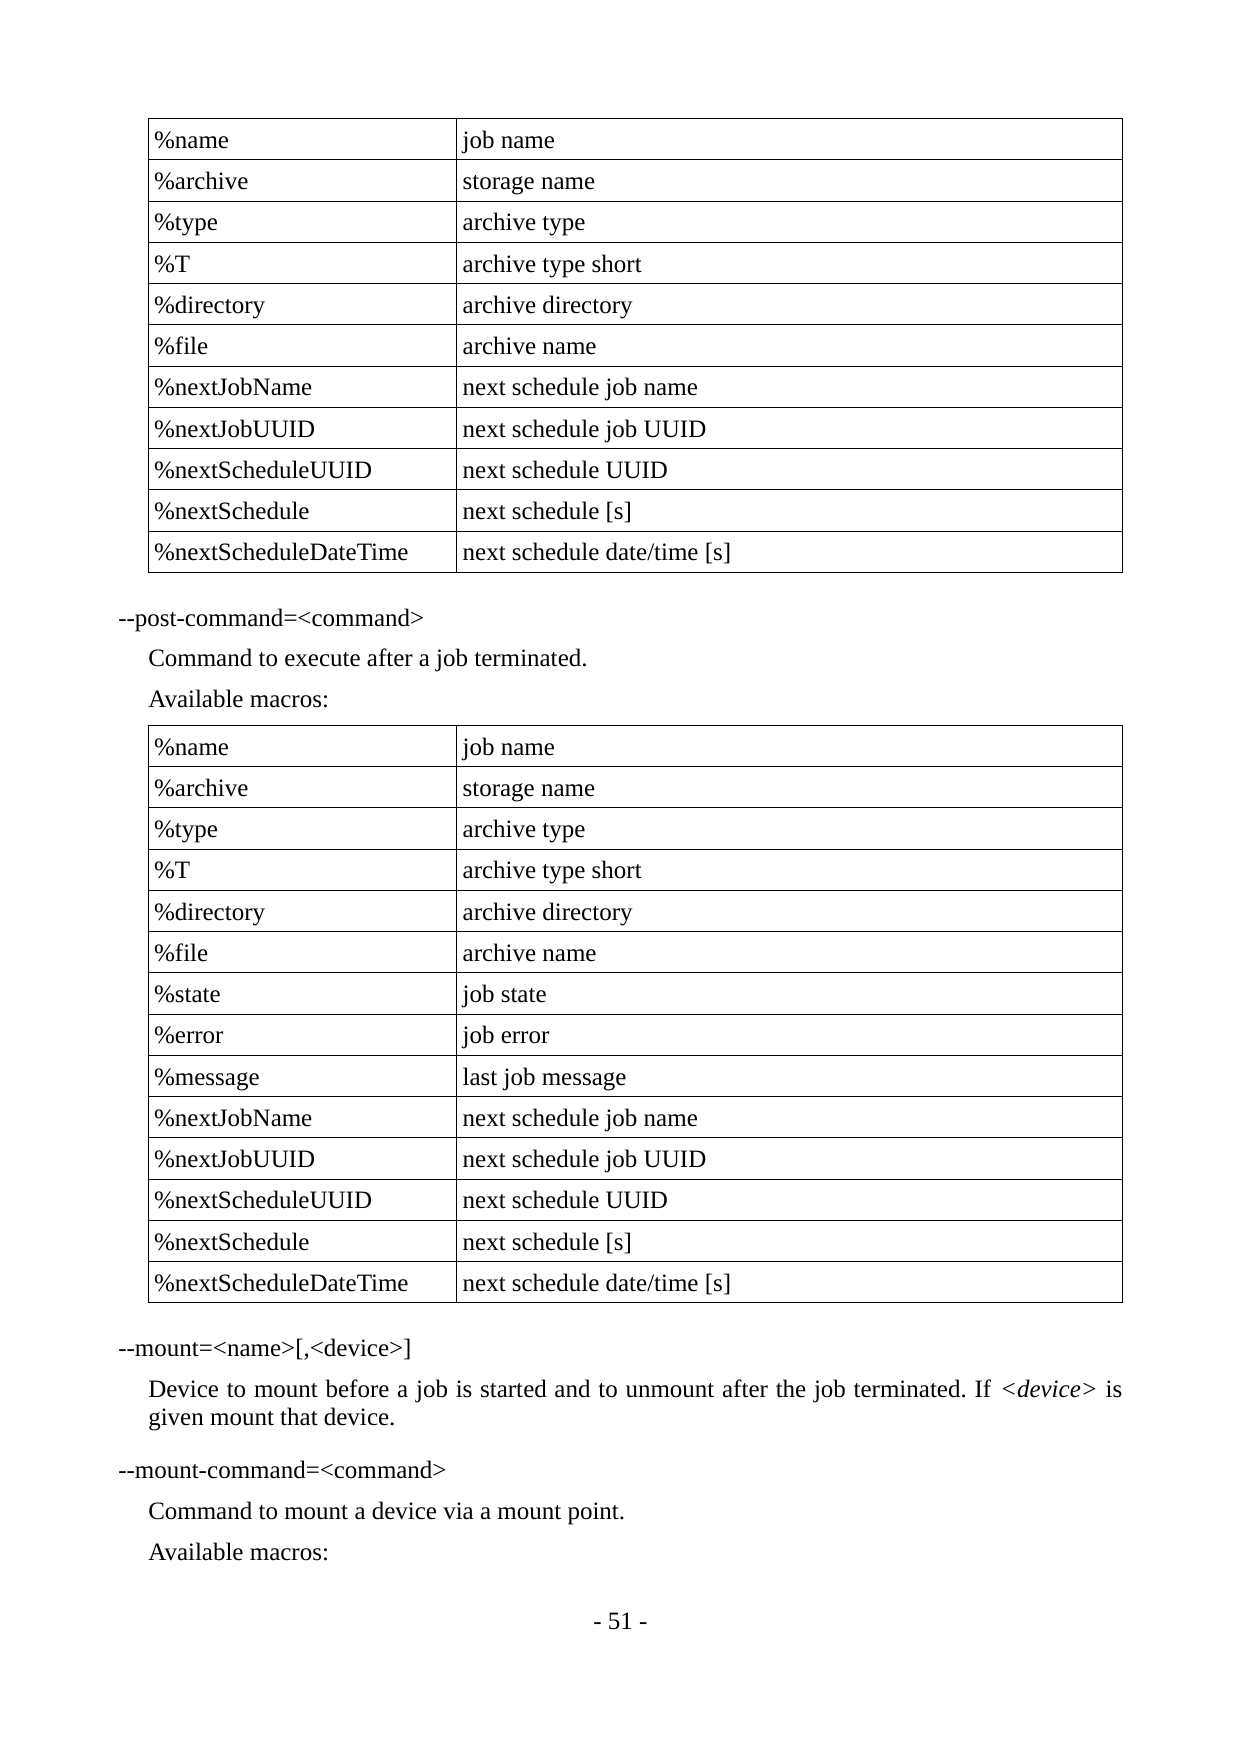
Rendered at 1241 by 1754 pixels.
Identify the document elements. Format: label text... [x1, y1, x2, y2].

table_cell %nextJobUUID [149, 408, 456, 448]
table_cell %nextJobName [149, 367, 456, 407]
table_cell %nextScheduleUUID [149, 449, 456, 489]
table_cell archive type [457, 202, 1122, 242]
table_cell %archive [149, 160, 456, 201]
table_cell next schedule job name [457, 1097, 1122, 1137]
title --mount=<name>[,<device>] [118, 1333, 1122, 1362]
table_cell archive name [457, 932, 1122, 972]
table_cell %nextJobName [149, 1097, 456, 1137]
table_cell next schedule date/time [s] [457, 1262, 1122, 1302]
table_cell next schedule [s] [457, 1221, 1122, 1261]
table_cell %nextSchedule [149, 1221, 456, 1261]
table_cell %error [149, 1015, 456, 1055]
table_cell archive type short [457, 243, 1122, 283]
table_cell %type [149, 202, 456, 242]
table_cell next schedule date/time [s] [457, 532, 1122, 572]
table_cell %nextScheduleDateTime [149, 532, 456, 572]
table_cell last job message [457, 1056, 1122, 1096]
table_cell archive type [457, 808, 1122, 848]
table_cell next schedule job UUID [457, 1138, 1122, 1178]
table_cell %type [149, 808, 456, 848]
table_cell %file [149, 932, 456, 972]
table_cell archive type short [457, 850, 1122, 890]
table_cell job state [457, 973, 1122, 1013]
table_header job name [457, 726, 1122, 766]
title --post-command=<command> [118, 603, 1122, 631]
title --mount-command=<command> [118, 1455, 1122, 1484]
table_cell next schedule job name [457, 367, 1122, 407]
table_cell archive directory [457, 891, 1122, 931]
table_header %name [149, 726, 456, 766]
table_header job name [457, 119, 1122, 159]
table_cell storage name [457, 767, 1122, 807]
table_cell %nextJobUUID [149, 1138, 456, 1178]
table_cell next schedule UUID [457, 1180, 1122, 1220]
table_cell archive name [457, 325, 1122, 366]
text Available macros: [148, 684, 1122, 713]
text Available macros: [148, 1537, 1122, 1565]
table_header %name [149, 119, 456, 159]
table_cell %directory [149, 284, 456, 324]
text Command to mount a device via a mount point. [148, 1496, 1122, 1525]
table_cell %archive [149, 767, 456, 807]
table_cell %T [149, 850, 456, 890]
table_cell next schedule UUID [457, 449, 1122, 489]
text Device to mount before a job is started and to unmount after the job terminated. If <device> is given mount that device. [148, 1374, 1122, 1431]
table_cell archive directory [457, 284, 1122, 324]
table_cell next schedule job UUID [457, 408, 1122, 448]
table_cell %nextScheduleUUID [149, 1180, 456, 1220]
table_cell %nextScheduleDateTime [149, 1262, 456, 1302]
table_cell %state [149, 973, 456, 1013]
text Command to execute after a job terminated. [148, 643, 1122, 672]
table_cell storage name [457, 160, 1122, 201]
table_cell %directory [149, 891, 456, 931]
table_cell %T [149, 243, 456, 283]
table_cell next schedule [s] [457, 490, 1122, 531]
table_cell %nextSchedule [149, 490, 456, 531]
table_cell %message [149, 1056, 456, 1096]
table_cell %file [149, 325, 456, 366]
table_cell job error [457, 1015, 1122, 1055]
